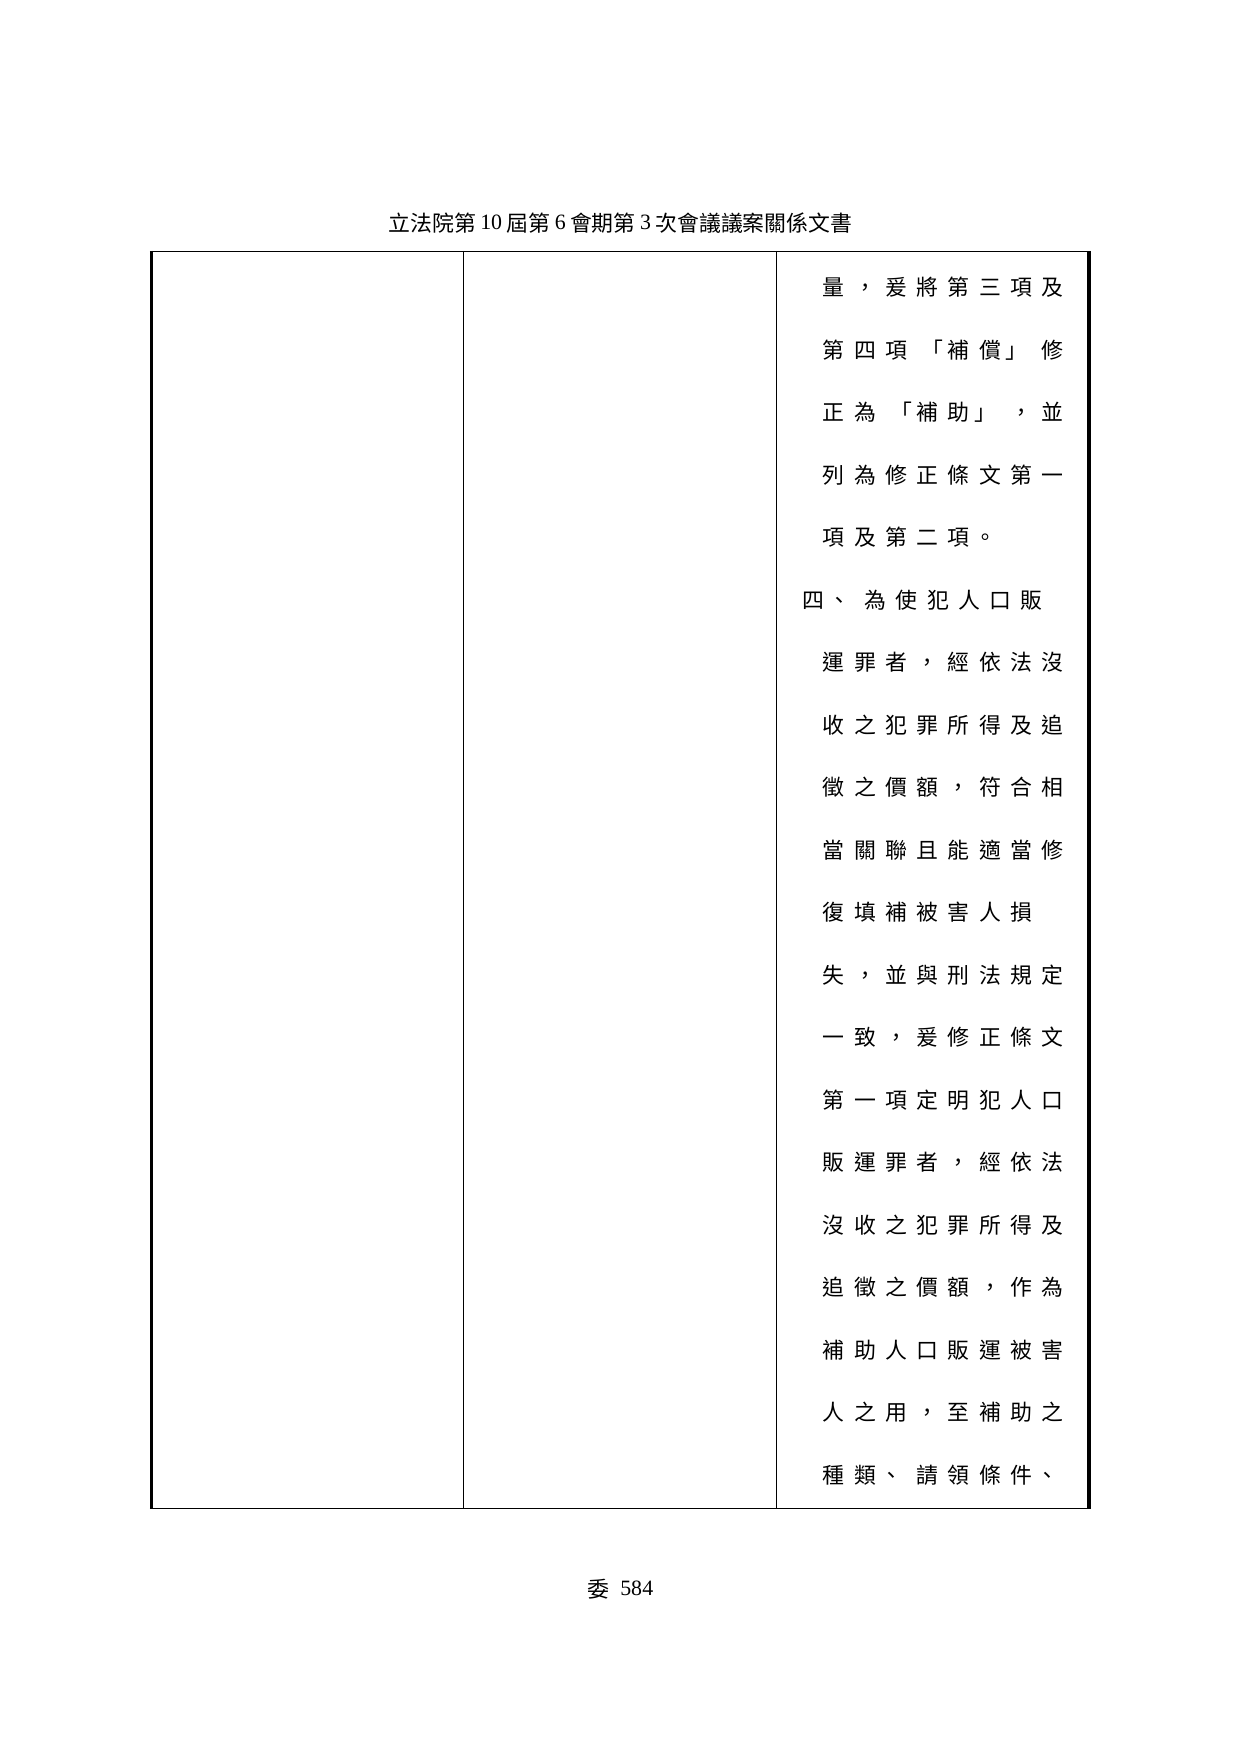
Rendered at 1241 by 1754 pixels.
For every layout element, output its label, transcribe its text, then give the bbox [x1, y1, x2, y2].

table_cell [464, 252, 776, 1508]
table_cell [153, 252, 463, 1508]
table_cell 量，爰將第三項及第四項「補償」修正為「補助」，並列為修正條文第一項及第二項。 四、為使犯人口販運罪者，經依法沒收之犯罪所得及追徵之價額，符合相當關聯且能適當修復填補被害人損失，並與刑法規定一致，爰修正條文第一項定明犯人口販運罪者，經依法沒收之犯罪所得及追徵之價額，作為補助人口販運被害人之用，至補助之種類、請領條件、 [777, 252, 1087, 1508]
